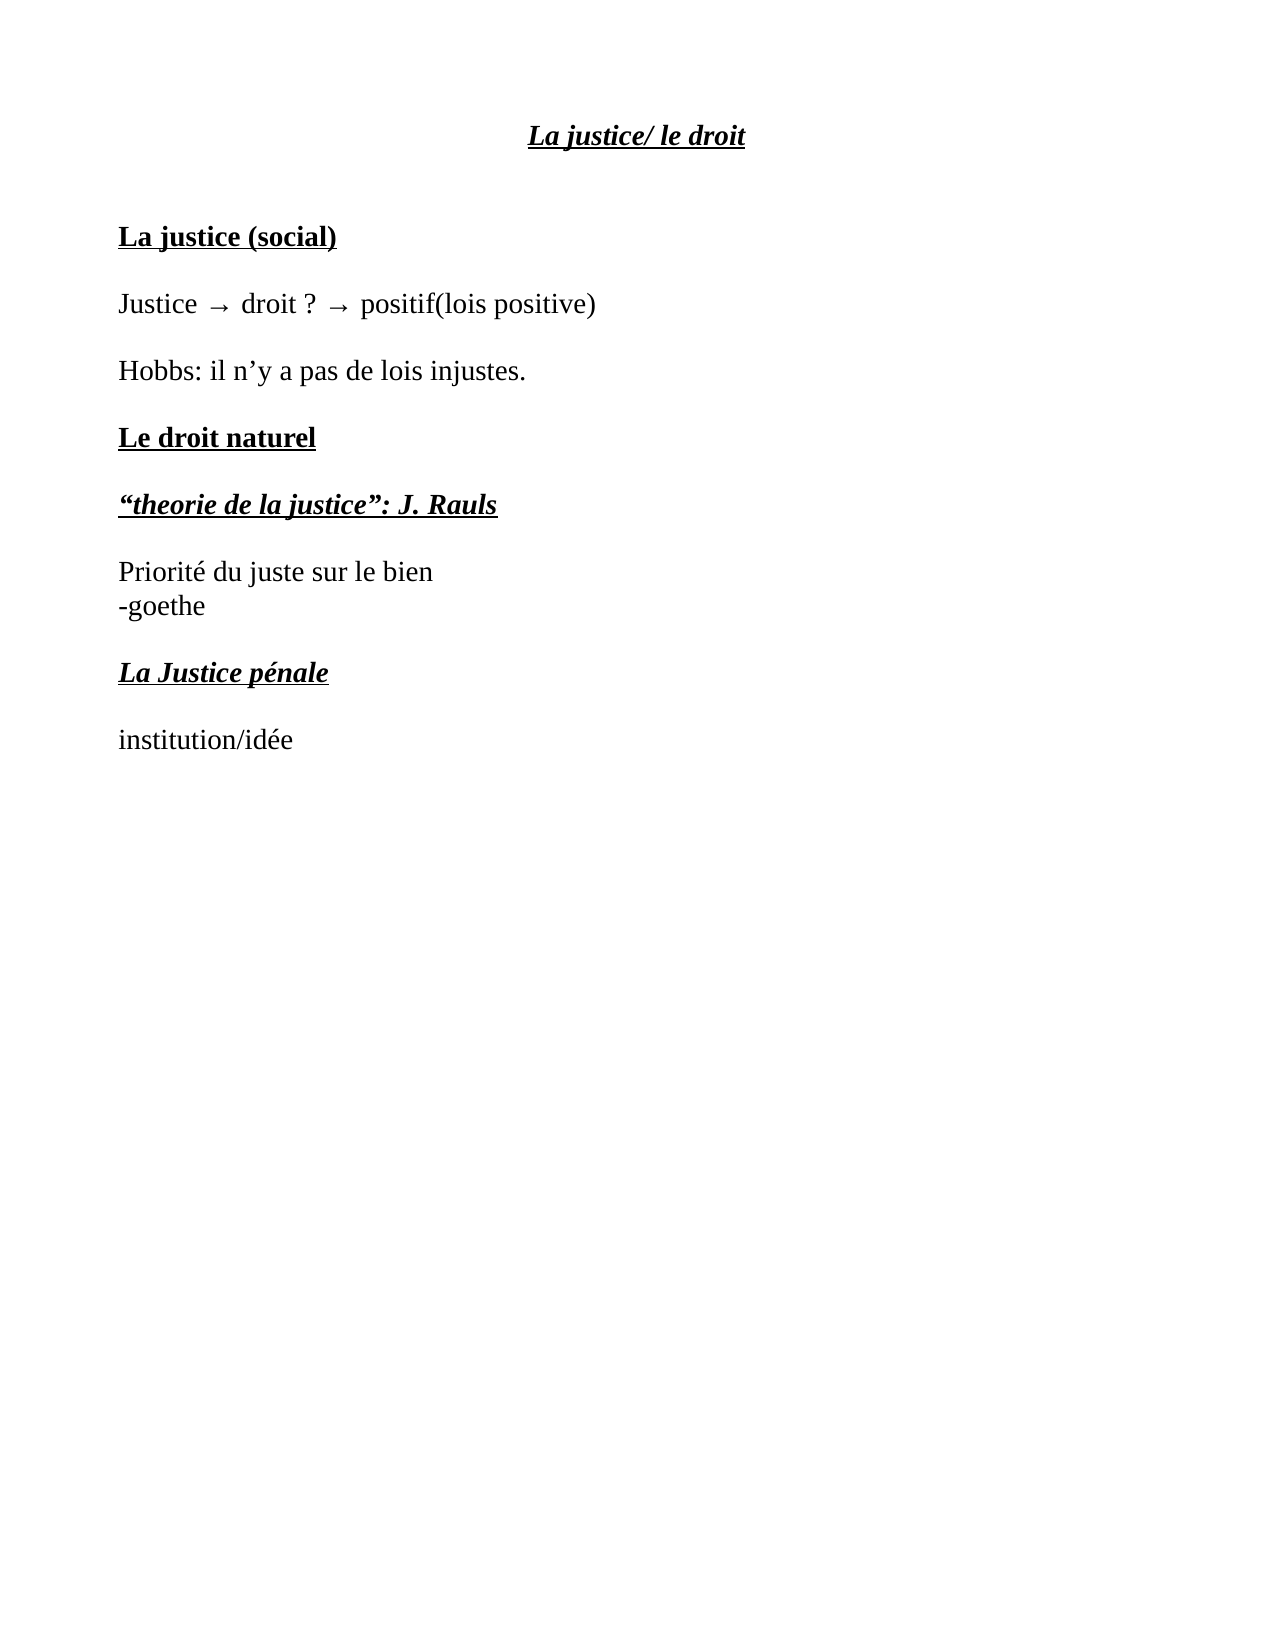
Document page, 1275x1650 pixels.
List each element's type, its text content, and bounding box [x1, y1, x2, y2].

text Hobbs: il n’y a pas de lois injustes. [118, 353, 1157, 386]
text Priorité du juste sur le bien [118, 554, 1157, 588]
text Justice → droit ? → positif(lois positive) [118, 286, 1157, 319]
text Le droit naturel [118, 420, 1157, 453]
text La justice (social) [118, 219, 1157, 252]
text La justice/ le droit [118, 118, 1157, 152]
text institution/idée [118, 722, 1157, 755]
text La Justice pénale [118, 655, 1157, 688]
text -goethe [118, 588, 1157, 621]
text “theorie de la justice”: J. Rauls [118, 487, 1157, 521]
